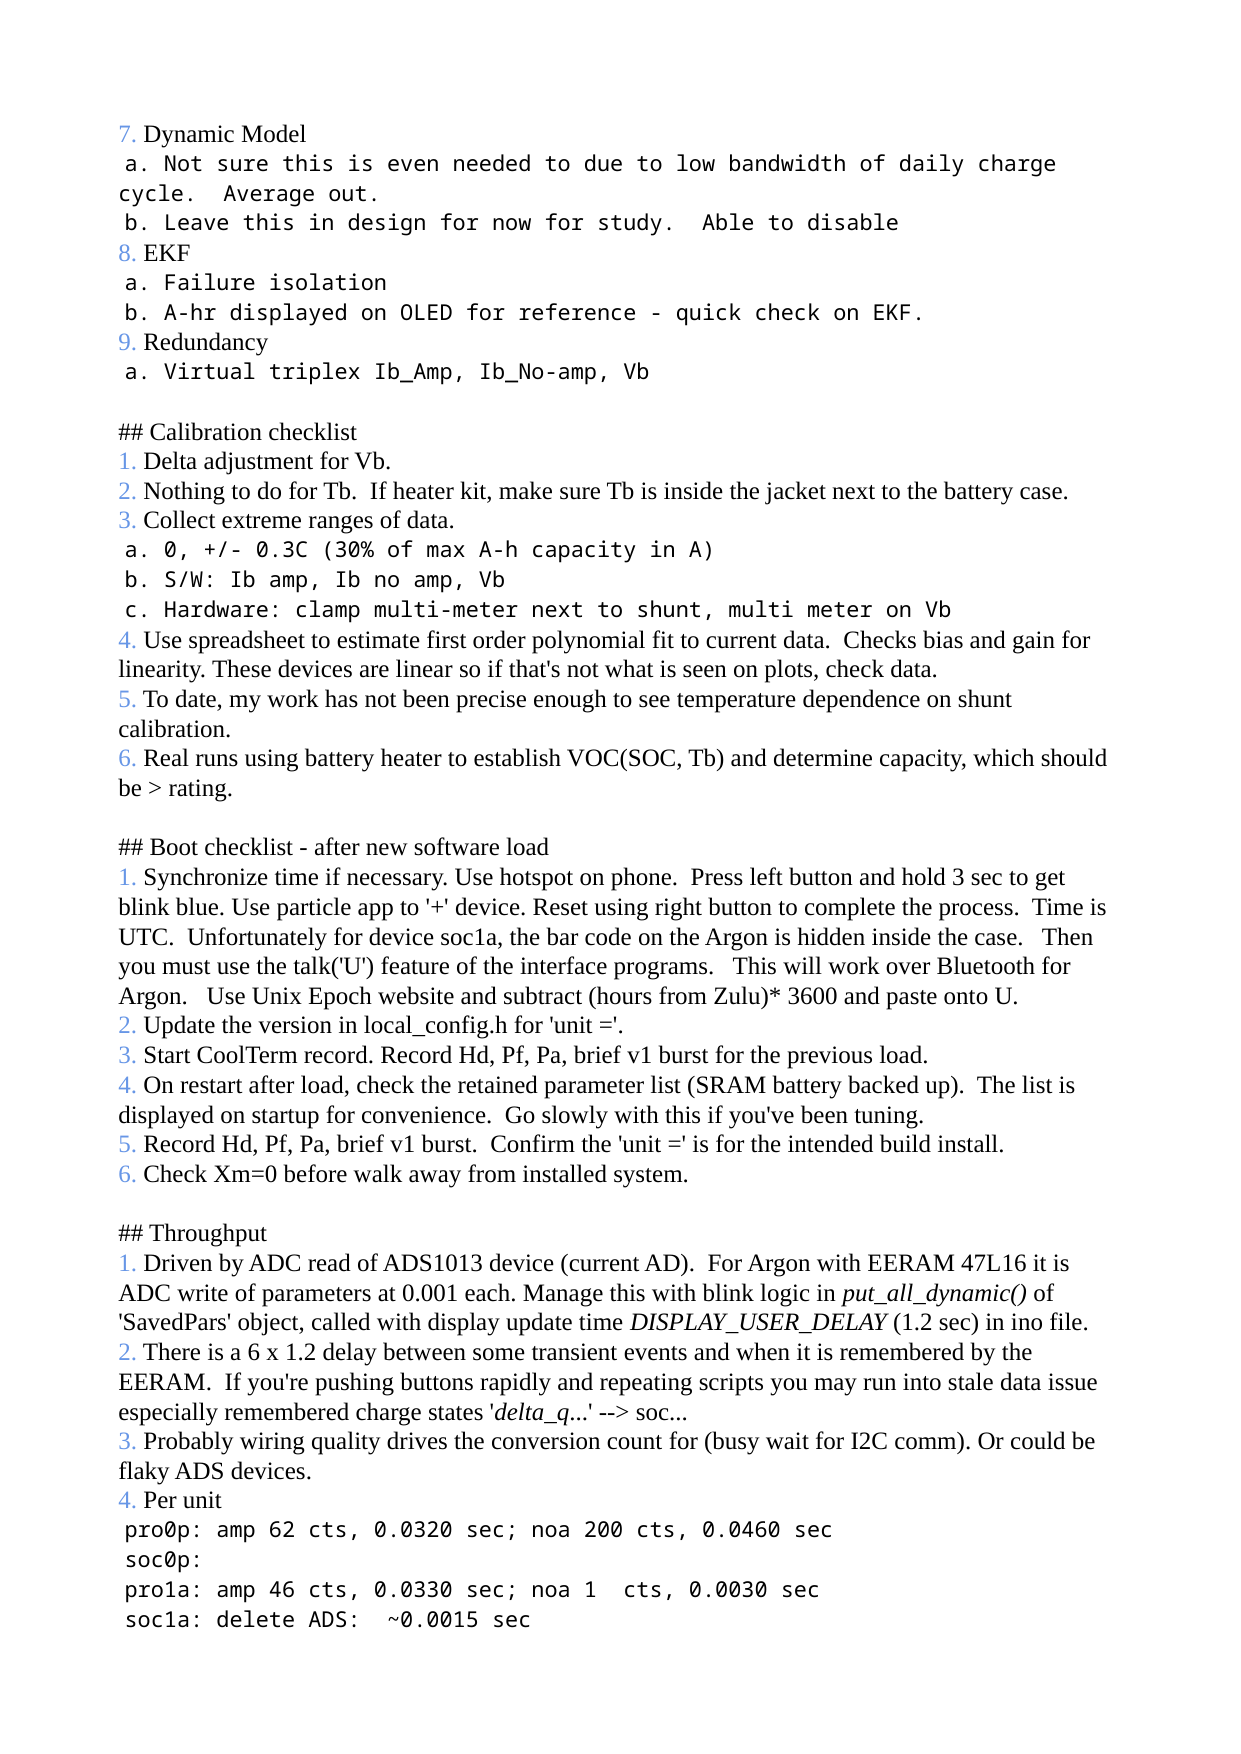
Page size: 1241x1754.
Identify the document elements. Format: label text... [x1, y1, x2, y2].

text b. Leave this in design for now for study. Able to disable [118, 207, 1122, 237]
text 3. Collect extreme ranges of data. [118, 505, 1122, 534]
text 9. Redundancy [118, 326, 1122, 356]
text b. S/W: Ib amp, Ib no amp, Vb [118, 564, 1122, 594]
text a. Not sure this is even needed to due to low bandwidth of daily charge cycle. Average out. [118, 148, 1122, 207]
text 1. Synchronize time if necessary. Use hotspot on phone. Press left button and hold 3 sec to get blink blue. Use particle app to '+' device. Reset using right button to complete the process. Time is UTC. Unfortunately for device soc1a, the bar code on the Argon is hidden inside the case. Then you must use the talk('U') feature of the interface programs. This will work over Bluetooth for Argon. Use Unix Epoch website and subtract (hours from Zulu)* 3600 and paste onto U. [118, 861, 1122, 1010]
text 6. Check Xm=0 before walk away from installed system. [118, 1158, 1122, 1188]
text ## Boot checklist - after new software load [118, 832, 1122, 861]
text soc1a: delete ADS: ~0.0015 sec [118, 1604, 1122, 1633]
text a. Failure isolation [118, 267, 1122, 297]
text 3. Start CoolTerm record. Record Hd, Pf, Pa, brief v1 burst for the previous load. [118, 1039, 1122, 1069]
text 5. To date, my work has not been precise enough to see temperature dependence on shunt calibration. [118, 683, 1122, 742]
text 2. Update the version in local_config.h for 'unit ='. [118, 1010, 1122, 1039]
text 3. Probably wiring quality drives the conversion count for (busy wait for I2C comm). Or could be flaky ADS devices. [118, 1425, 1122, 1485]
text 8. EKF [118, 237, 1122, 267]
text b. A-hr displayed on OLED for reference - quick check on EKF. [118, 297, 1122, 326]
text 6. Real runs using battery heater to establish VOC(SOC, Tb) and determine capacity, which should be > rating. [118, 742, 1122, 802]
text pro0p: amp 62 cts, 0.0320 sec; noa 200 cts, 0.0460 sec [118, 1514, 1122, 1544]
text pro1a: amp 46 cts, 0.0330 sec; noa 1 cts, 0.0030 sec [118, 1574, 1122, 1604]
text 4. Per unit [118, 1485, 1122, 1514]
text 2. Nothing to do for Tb. If heater kit, make sure Tb is inside the jacket next to the battery case. [118, 475, 1122, 505]
text a. 0, +/- 0.3C (30% of max A-h capacity in A) [118, 534, 1122, 564]
text 1. Delta adjustment for Vb. [118, 445, 1122, 475]
text soc0p: [118, 1544, 1122, 1574]
text 2. There is a 6 x 1.2 delay between some transient events and when it is remembered by the EERAM. If you're pushing buttons rapidly and repeating scripts you may run into stale data issue especially remembered charge states 'delta_q...' --> soc... [118, 1336, 1122, 1425]
text 7. Dynamic Model [118, 118, 1122, 148]
text ## Calibration checklist [118, 416, 1122, 445]
text 4. On restart after load, check the retained parameter list (SRAM battery backed up). The list is displayed on startup for convenience. Go slowly with this if you've been tuning. [118, 1069, 1122, 1128]
text 1. Driven by ADC read of ADS1013 device (current AD). For Argon with EERAM 47L16 it is ADC write of parameters at 0.001 each. Manage this with blink logic in put_all_dynamic() of 'SavedPars' object, called with display update time DISPLAY_USER_DELAY (1.2 sec) in ino file. [118, 1247, 1122, 1336]
text a. Virtual triplex Ib_Amp, Ib_No-amp, Vb [118, 356, 1122, 386]
text 4. Use spreadsheet to estimate first order polynomial fit to current data. Checks bias and gain for linearity. These devices are linear so if that's not what is seen on plots, check data. [118, 624, 1122, 683]
text ## Throughput [118, 1217, 1122, 1247]
text 5. Record Hd, Pf, Pa, brief v1 burst. Confirm the 'unit =' is for the intended build install. [118, 1128, 1122, 1158]
text c. Hardware: clamp multi-meter next to shunt, multi meter on Vb [118, 594, 1122, 624]
